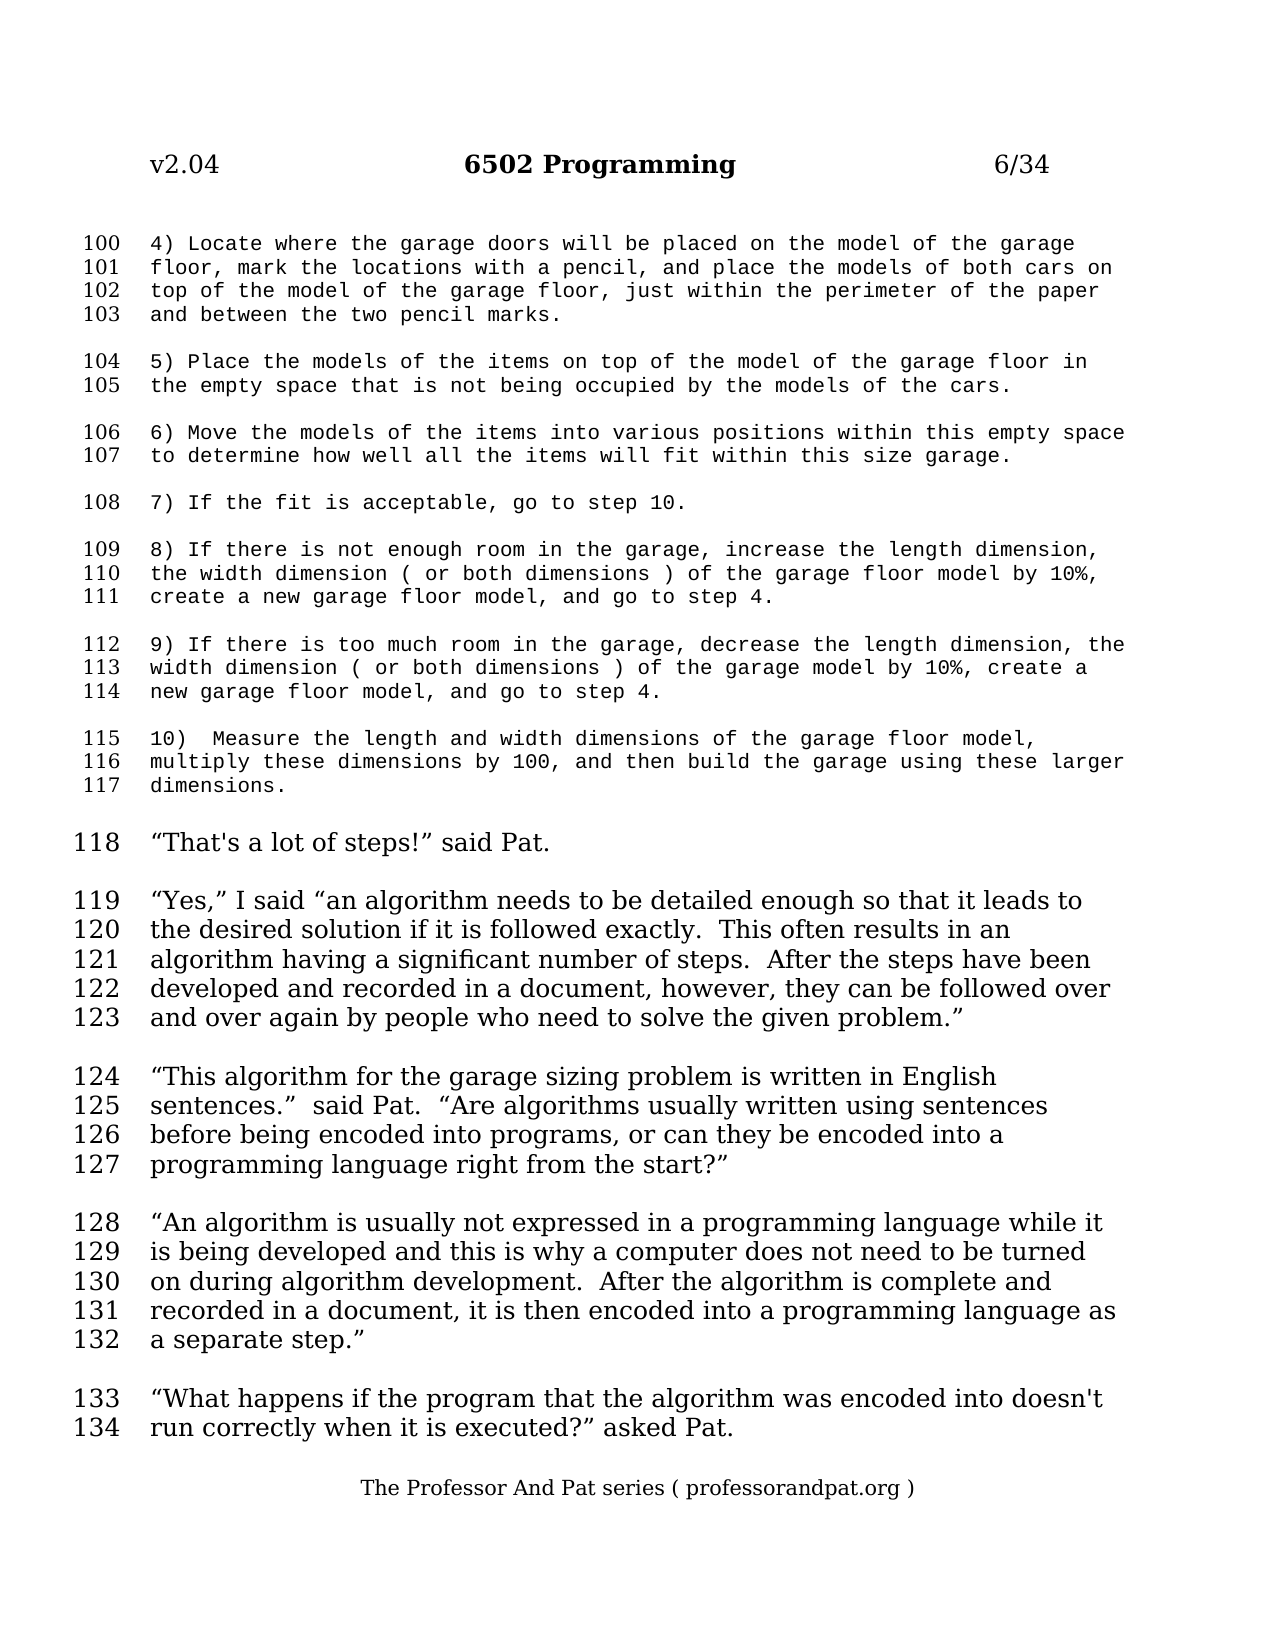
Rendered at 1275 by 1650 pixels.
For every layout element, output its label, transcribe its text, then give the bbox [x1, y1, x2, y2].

text 9) If there is too much room in the garage, decrease the length dimension, the width dimension ( or both dimensions ) of the garage model by 10%, create a new garage floor model, and go to step 4. [150, 634, 1125, 704]
text 6) Move the models of the items into various positions within this empty space to determine how well all the items will fit within this size garage. [150, 422, 1125, 469]
text “What happens if the program that the algorithm was encoded into doesn't run correctly when it is executed?” asked Pat. [150, 1384, 1125, 1442]
text “This algorithm for the garage sizing problem is written in English sentences.” said Pat. “Are algorithms usually written using sentences before being encoded into programs, or can they be encoded into a programming language right from the start?” [150, 1062, 1125, 1179]
text 10) Measure the length and width dimensions of the garage floor model, multiply these dimensions by 100, and then build the garage using these larger dimensions. [150, 728, 1125, 798]
text “That's a lot of steps!” said Pat. [150, 828, 1125, 857]
text 5) Place the models of the items on top of the model of the garage floor in the empty space that is not being occupied by the models of the cars. [150, 351, 1125, 398]
text “An algorithm is usually not expressed in a programming language while it is being developed and this is why a computer does not need to be turned on during algorithm development. After the algorithm is complete and recorded in a document, it is then encoded into a programming language as a separate step.” [150, 1208, 1125, 1355]
text 7) If the fit is acceptable, go to step 10. [150, 492, 1125, 516]
text 4) Locate where the garage doors will be placed on the model of the garage floor, mark the locations with a pencil, and place the models of both cars on top of the model of the garage floor, just within the perimeter of the paper and between the two pencil marks. [150, 233, 1125, 328]
text 8) If there is not enough room in the garage, increase the length dimension, the width dimension ( or both dimensions ) of the garage floor model by 10%, create a new garage floor model, and go to step 4. [150, 539, 1125, 610]
text “Yes,” I said “an algorithm needs to be detailed enough so that it leads to the desired solution if it is followed exactly. This often results in an algorithm having a significant number of steps. After the steps have been developed and recorded in a document, however, they can be followed over and over again by people who need to solve the given problem.” [150, 886, 1125, 1033]
